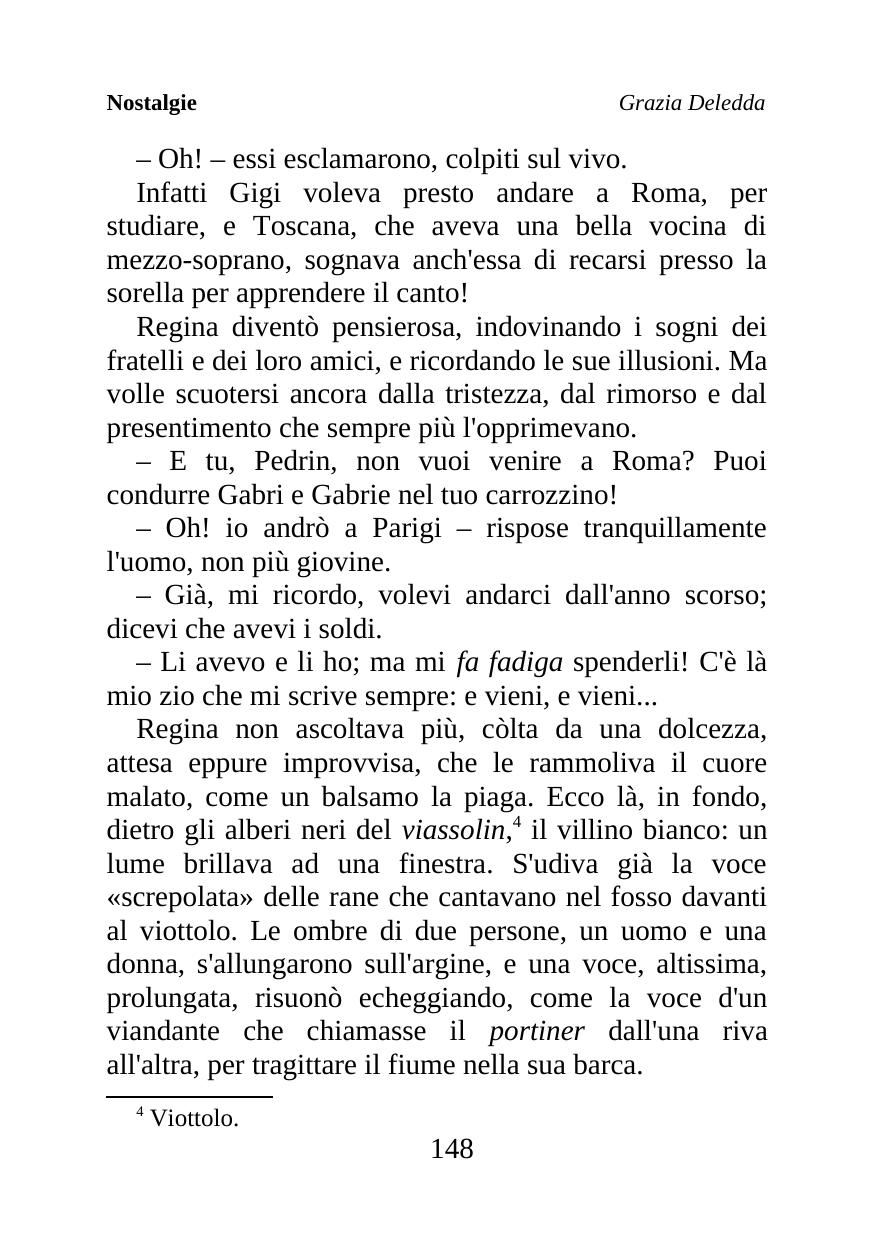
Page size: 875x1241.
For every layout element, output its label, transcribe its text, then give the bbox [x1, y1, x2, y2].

text – Già, mi ricordo, volevi andarci dall'anno scorso; dicevi che avevi i soldi. [106, 577, 768, 644]
text Infatti Gigi voleva presto andare a Roma, per studiare, e Toscana, che aveva una bella vocina di mezzo-soprano, sognava anch'essa di recarsi presso la sorella per apprendere il canto! [106, 175, 768, 309]
text – Oh! io andrò a Parigi – rispose tranquillamente l'uomo, non più giovine. [106, 510, 768, 577]
text – Oh! – essi esclamarono, colpiti sul vivo. [106, 141, 768, 175]
text Regina non ascoltava più, còlta da una dolcezza, attesa eppure improvvisa, che le rammoliva il cuore malato, come un balsamo la piaga. Ecco là, in fondo, dietro gli alberi neri del viassolin, il villino bianco: un lume brillava ad una finestra. S'udiva già la voce «screpolata» delle rane che cantavano nel fosso davanti al viottolo. Le ombre di due persone, un uomo e una donna, s'allungarono sull'argine, e una voce, altissima, prolungata, risuonò echeggiando, come la voce d'un viandante che chiamasse il portiner dall'una riva all'altra, per tragittare il fiume nella sua barca. [106, 712, 768, 1081]
text – Li avevo e li ho; ma mi fa fadiga spenderli! C'è là mio zio che mi scrive sempre: e vieni, e vieni... [106, 644, 768, 712]
text Regina diventò pensierosa, indovinando i sogni dei fratelli e dei loro amici, e ricordando le sue illusioni. Ma volle scuotersi ancora dalla tristezza, dal rimorso e dal presentimento che sempre più l'opprimevano. [106, 309, 768, 443]
text – E tu, Pedrin, non vuoi venire a Roma? Puoi condurre Gabri e Gabrie nel tuo carrozzino! [106, 443, 768, 510]
text Viottolo. [106, 1103, 768, 1132]
